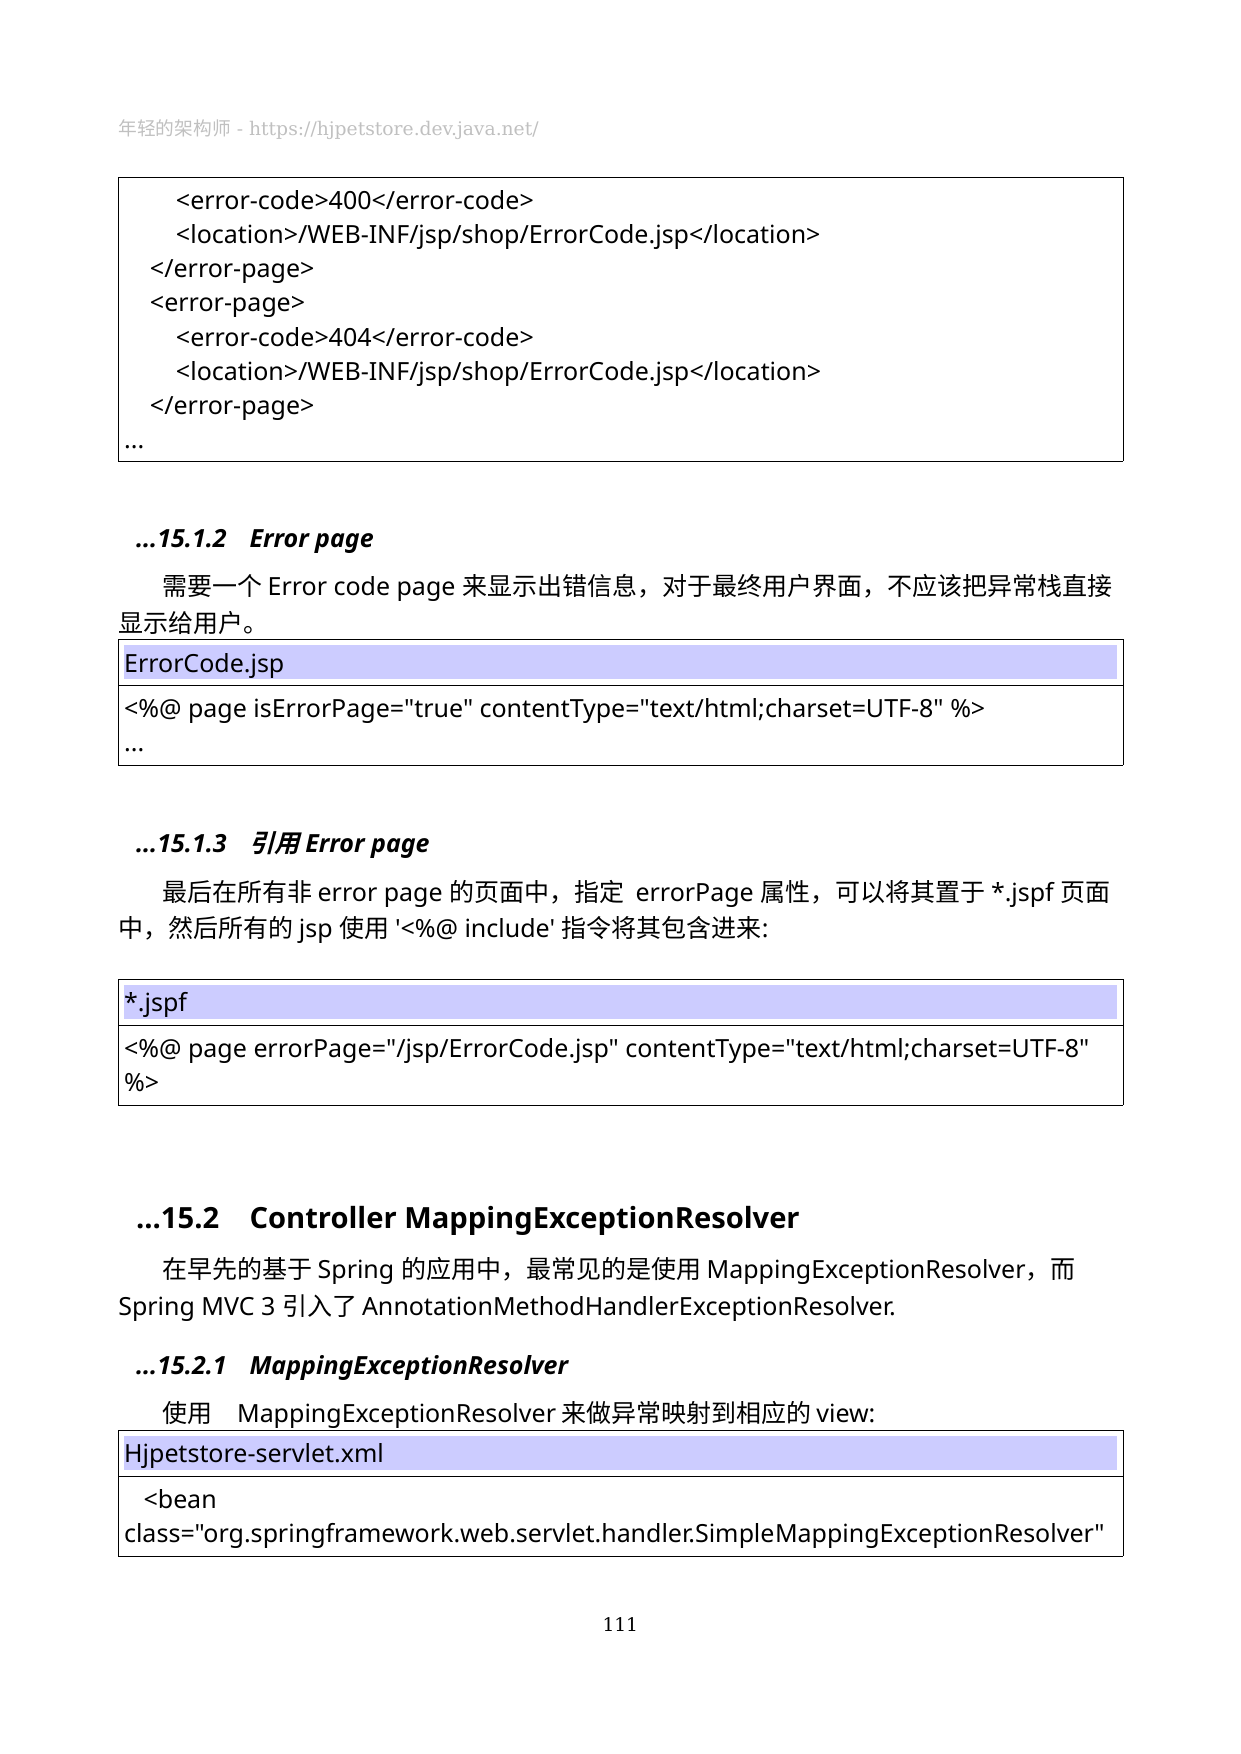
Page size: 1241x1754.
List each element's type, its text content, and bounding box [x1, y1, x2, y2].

subtitle Controller MappingExceptionResolver [136, 1198, 1122, 1237]
table_cell <%@ page errorPage="/jsp/ErrorCode.jsp" contentType="text/html;charset=UTF-8" %> [119, 1026, 1123, 1104]
subtitle Error page [136, 520, 1122, 554]
subtitle MappingExceptionResolver [136, 1347, 1122, 1381]
table_header *.jspf [119, 980, 1123, 1025]
table_header ErrorCode.jsp [119, 640, 1123, 685]
table_cell <%@ page isErrorPage="true" contentType="text/html;charset=UTF-8" %> ... [119, 686, 1123, 765]
table_cell <bean class="org.springframework.web.servlet.handler.SimpleMappingExceptionResolver" [119, 1477, 1123, 1556]
text 在早先的基于 Spring 的应用中，最常见的是使用 MappingExceptionResolver，而 Spring MVC 3 引入了AnnotationMethodHandlerExceptionResolver. [118, 1250, 1122, 1322]
text 最后在所有非 error page 的页面中，指定 errorPage 属性，可以将其置于 *.jspf 页面中，然后所有的 jsp 使用 '<%@ include' 指令将其包含进来: [118, 873, 1122, 945]
table_cell <error-code>400</error-code> <location>/WEB-INF/jsp/shop/ErrorCode.jsp</location> </error-page> <error-page> <error-code>404</error-code> <location>/WEB-INF/jsp/shop/ErrorCode.jsp</location> </error-page> ... [119, 178, 1123, 461]
table_header Hjpetstore-servlet.xml [119, 1431, 1123, 1476]
text 使用 MappingExceptionResolver来做异常映射到相应的view: [118, 1394, 1122, 1430]
text 需要一个 Error code page 来显示出错信息，对于最终用户界面，不应该把异常栈直接显示给用户。 [118, 567, 1122, 639]
subtitle 引用 Error page [136, 824, 1122, 860]
